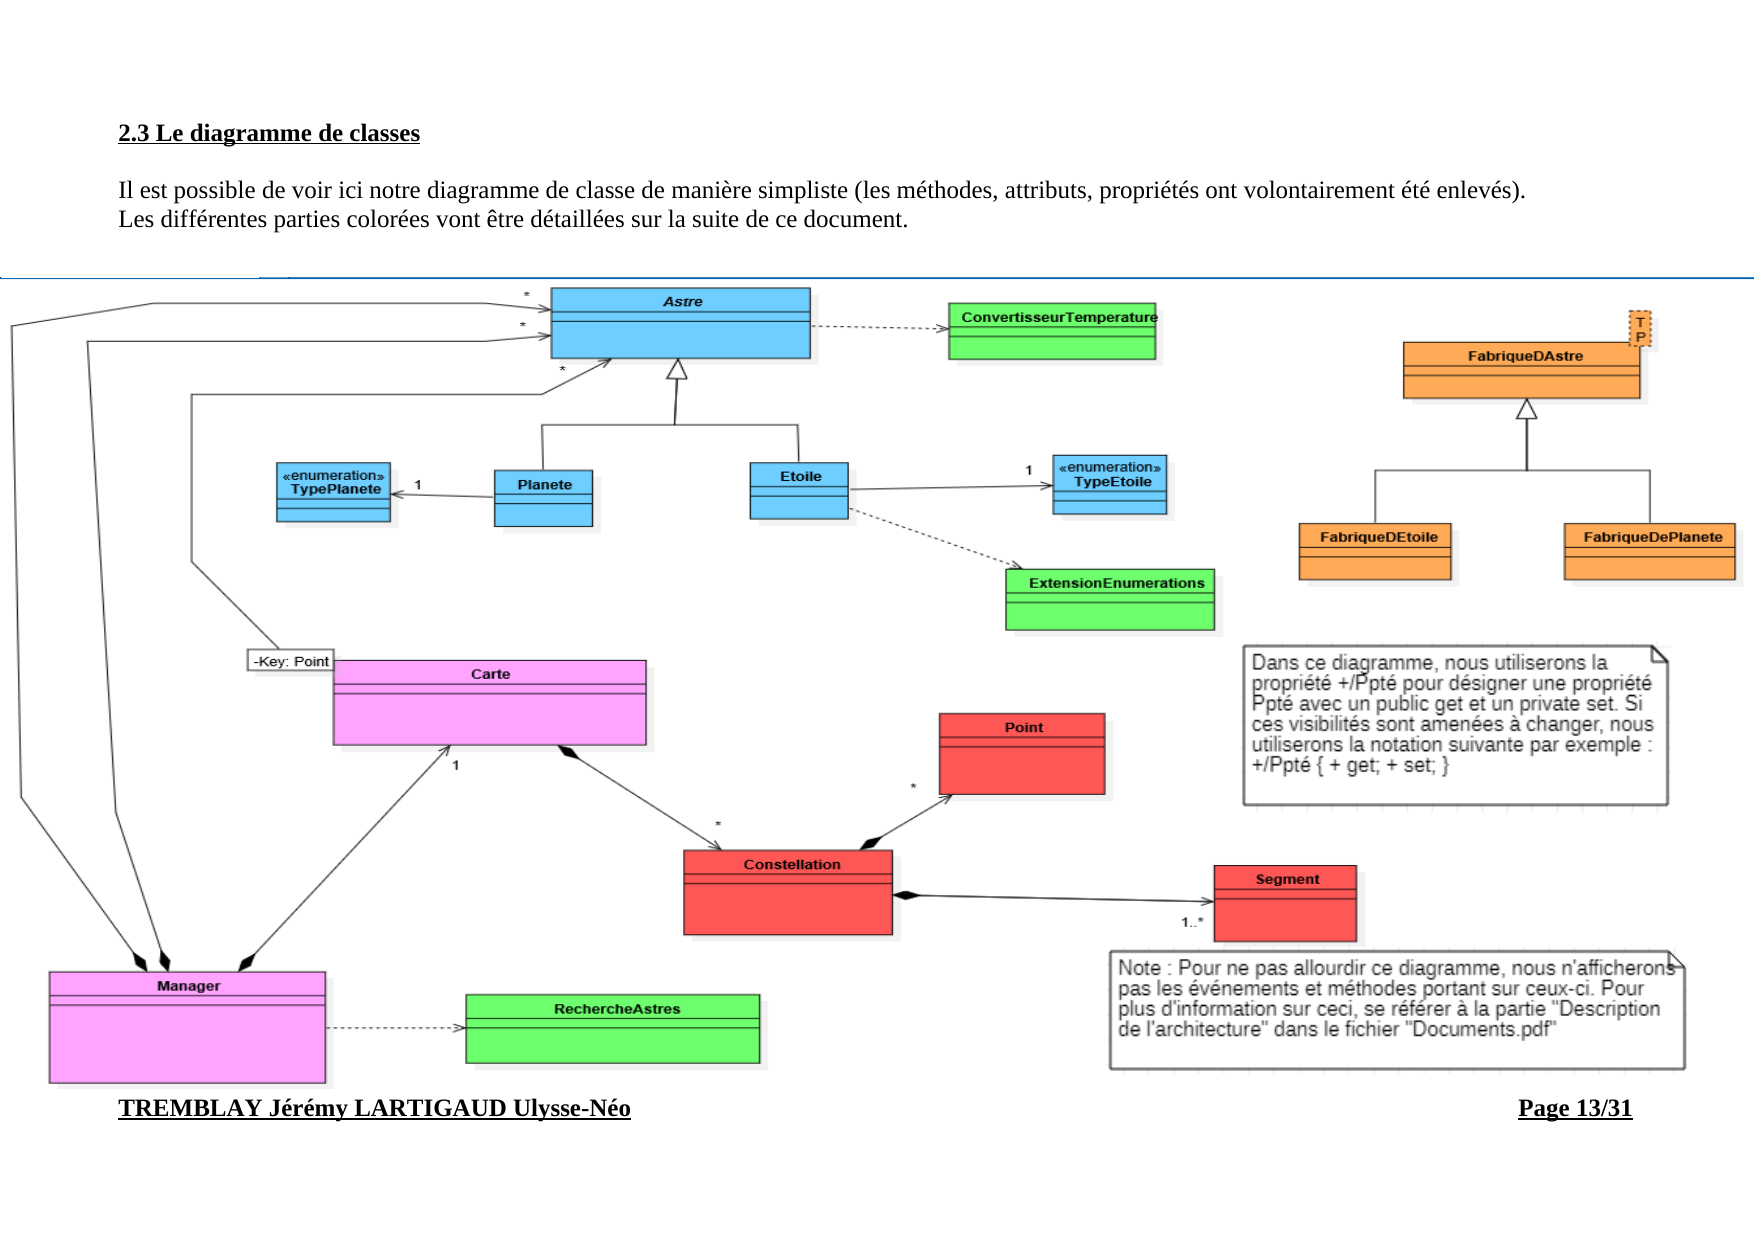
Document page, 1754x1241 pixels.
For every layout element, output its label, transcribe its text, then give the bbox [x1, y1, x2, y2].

text Les différentes parties colorées vont être détaillées sur la suite de ce document. [118, 204, 1636, 233]
text 2.3 Le diagramme de classes [118, 118, 1636, 147]
text Il est possible de voir ici notre diagramme de classe de manière simpliste (les méthodes, attributs, propriétés ont volontairement été enlevés). [118, 176, 1636, 204]
picture [0, 277, 1754, 1089]
